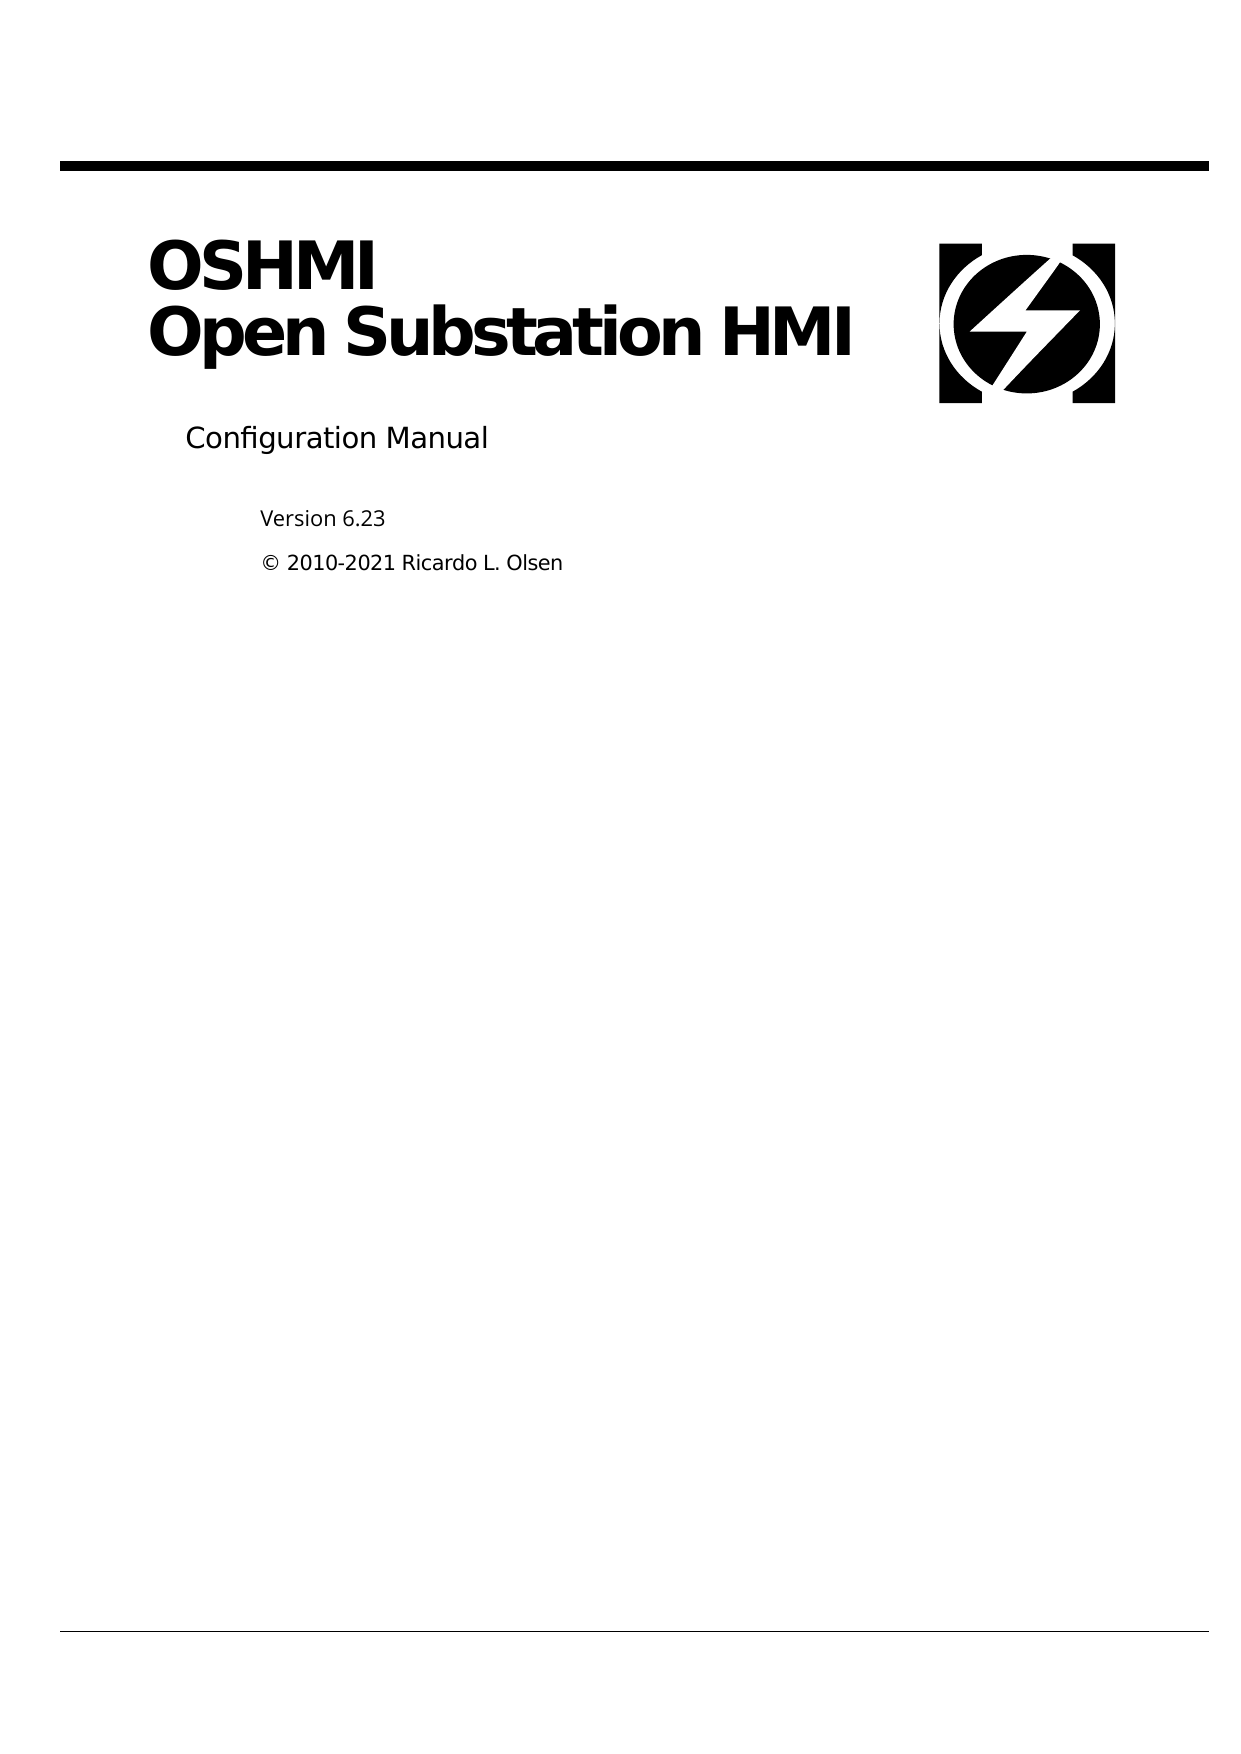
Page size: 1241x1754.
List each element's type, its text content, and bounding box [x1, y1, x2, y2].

text Configuration Manual [185, 421, 1122, 455]
list Version 6.23 [223, 503, 1122, 533]
list © 2010-2021 Ricardo L. Olsen [223, 551, 1122, 575]
title OSHMI Open Substation HMI [60, 171, 1209, 369]
